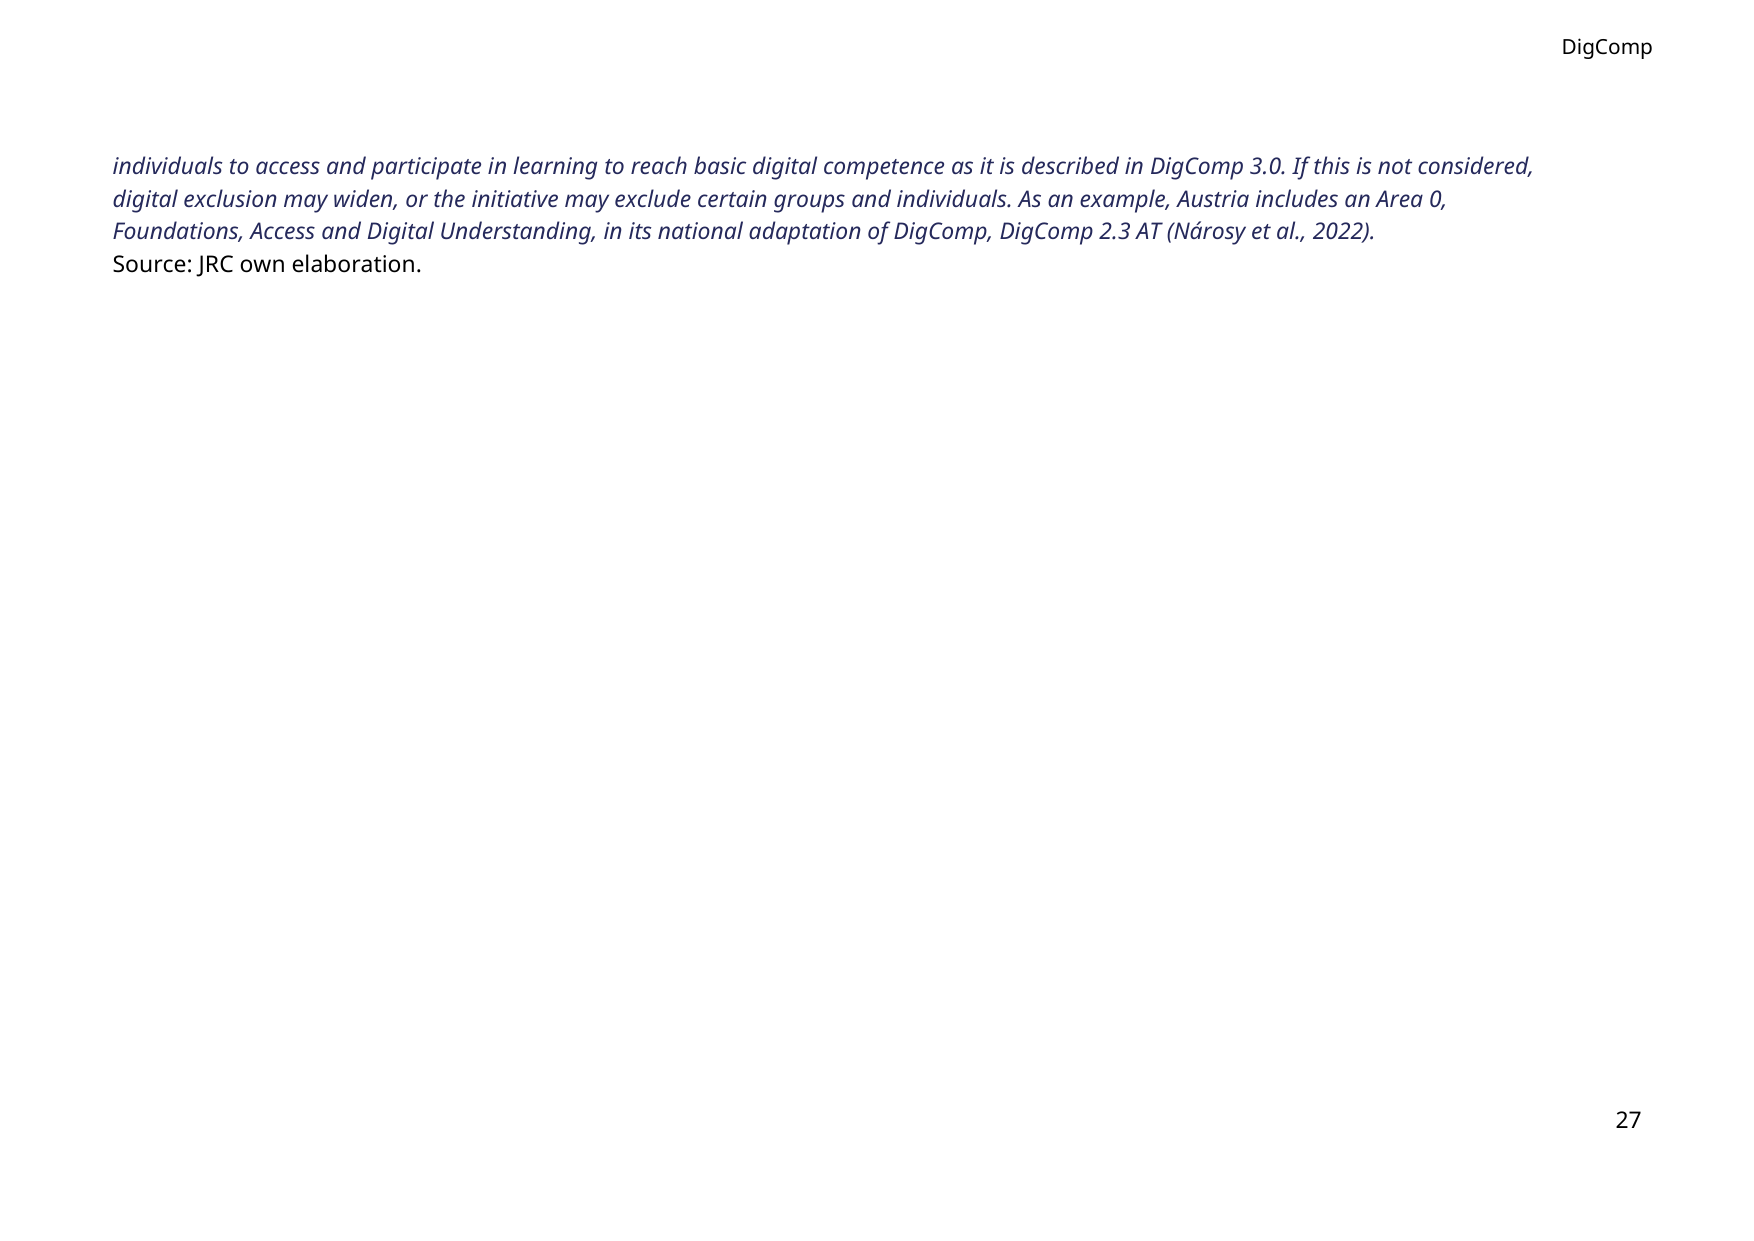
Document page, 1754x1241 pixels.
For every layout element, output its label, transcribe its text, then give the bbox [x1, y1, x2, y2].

text Source: JRC own elaboration. [112, 247, 1641, 279]
text individuals to access and participate in learning to reach basic digital competence as it is described in DigComp 3.0. If this is not considered, digital exclusion may widen, or the initiative may exclude certain groups and individuals. As an example, Austria includes an Area 0, Foundations, Access and Digital Understanding, in its national adaptation of DigComp, DigComp 2.3 AT (Nárosy et al., 2022). [112, 150, 1559, 246]
